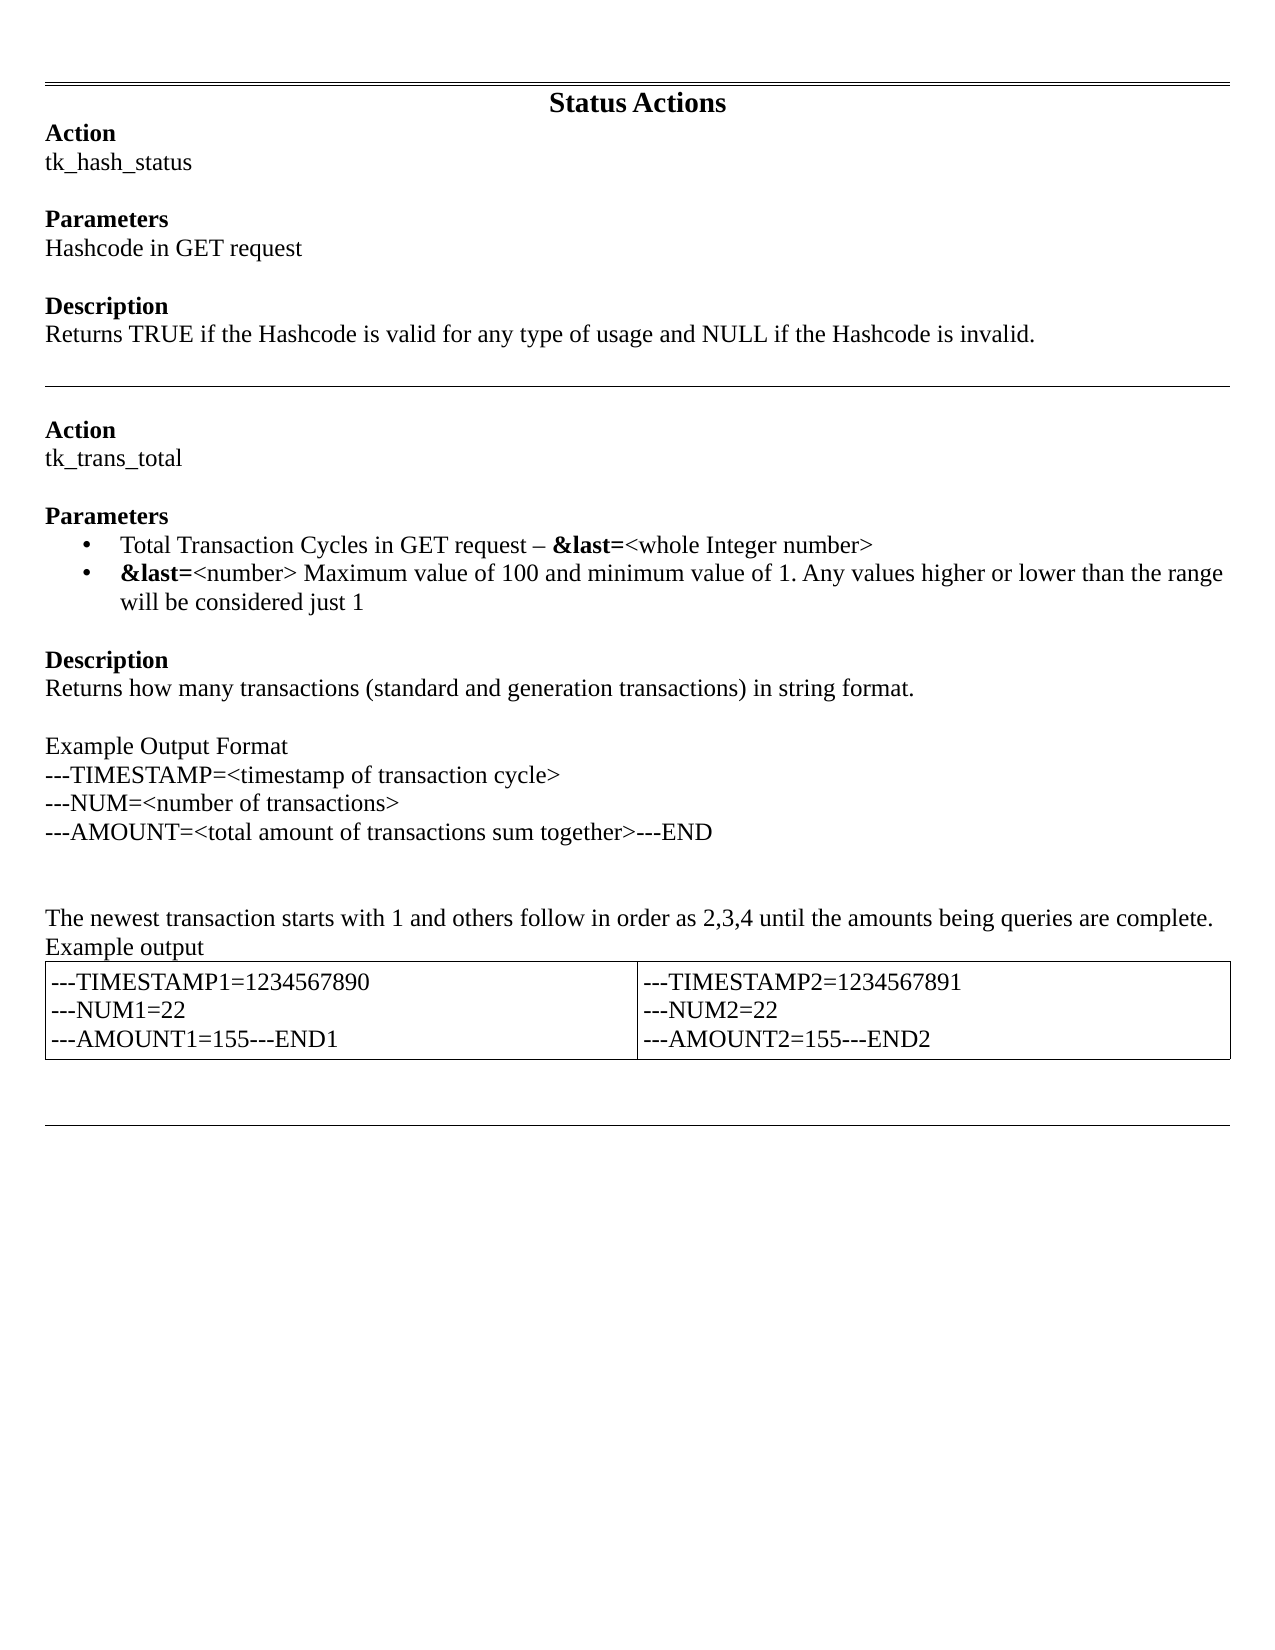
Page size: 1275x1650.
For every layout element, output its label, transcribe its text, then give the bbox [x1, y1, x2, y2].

table_header ---TIMESTAMP1=1234567890 ---NUM1=22 ---AMOUNT1=155---END1 [46, 962, 637, 1059]
text Parameters [45, 204, 1230, 233]
text Returns TRUE if the Hashcode is valid for any type of usage and NULL if the Hashcode is invalid. [45, 319, 1230, 348]
text Returns how many transactions (standard and generation transactions) in string format. [45, 673, 1230, 702]
list Total Transaction Cycles in GET request – &last=<whole Integer number> [82, 530, 1230, 558]
text The newest transaction starts with 1 and others follow in order as 2,3,4 until the amounts being queries are complete. [45, 903, 1230, 932]
text Parameters [45, 501, 1230, 530]
list &last=<number> Maximum value of 100 and minimum value of 1. Any values higher or lower than the range will be considered just 1 [82, 558, 1230, 616]
text Description [45, 645, 1230, 673]
text Description [45, 291, 1230, 319]
text Example Output Format [45, 731, 1230, 760]
text tk_trans_total [45, 443, 1230, 472]
text ---NUM=<number of transactions> [45, 788, 1230, 817]
text Status Actions [45, 86, 1230, 118]
text tk_hash_status [45, 147, 1230, 176]
text Hashcode in GET request [45, 233, 1230, 262]
table_header ---TIMESTAMP2=1234567891 ---NUM2=22 ---AMOUNT2=155---END2 [638, 962, 1230, 1059]
text ---AMOUNT=<total amount of transactions sum together>---END [45, 817, 1230, 846]
text Action [45, 118, 1230, 147]
text Example output [45, 932, 1230, 961]
text Action [45, 415, 1230, 443]
text ---TIMESTAMP=<timestamp of transaction cycle> [45, 760, 1230, 788]
